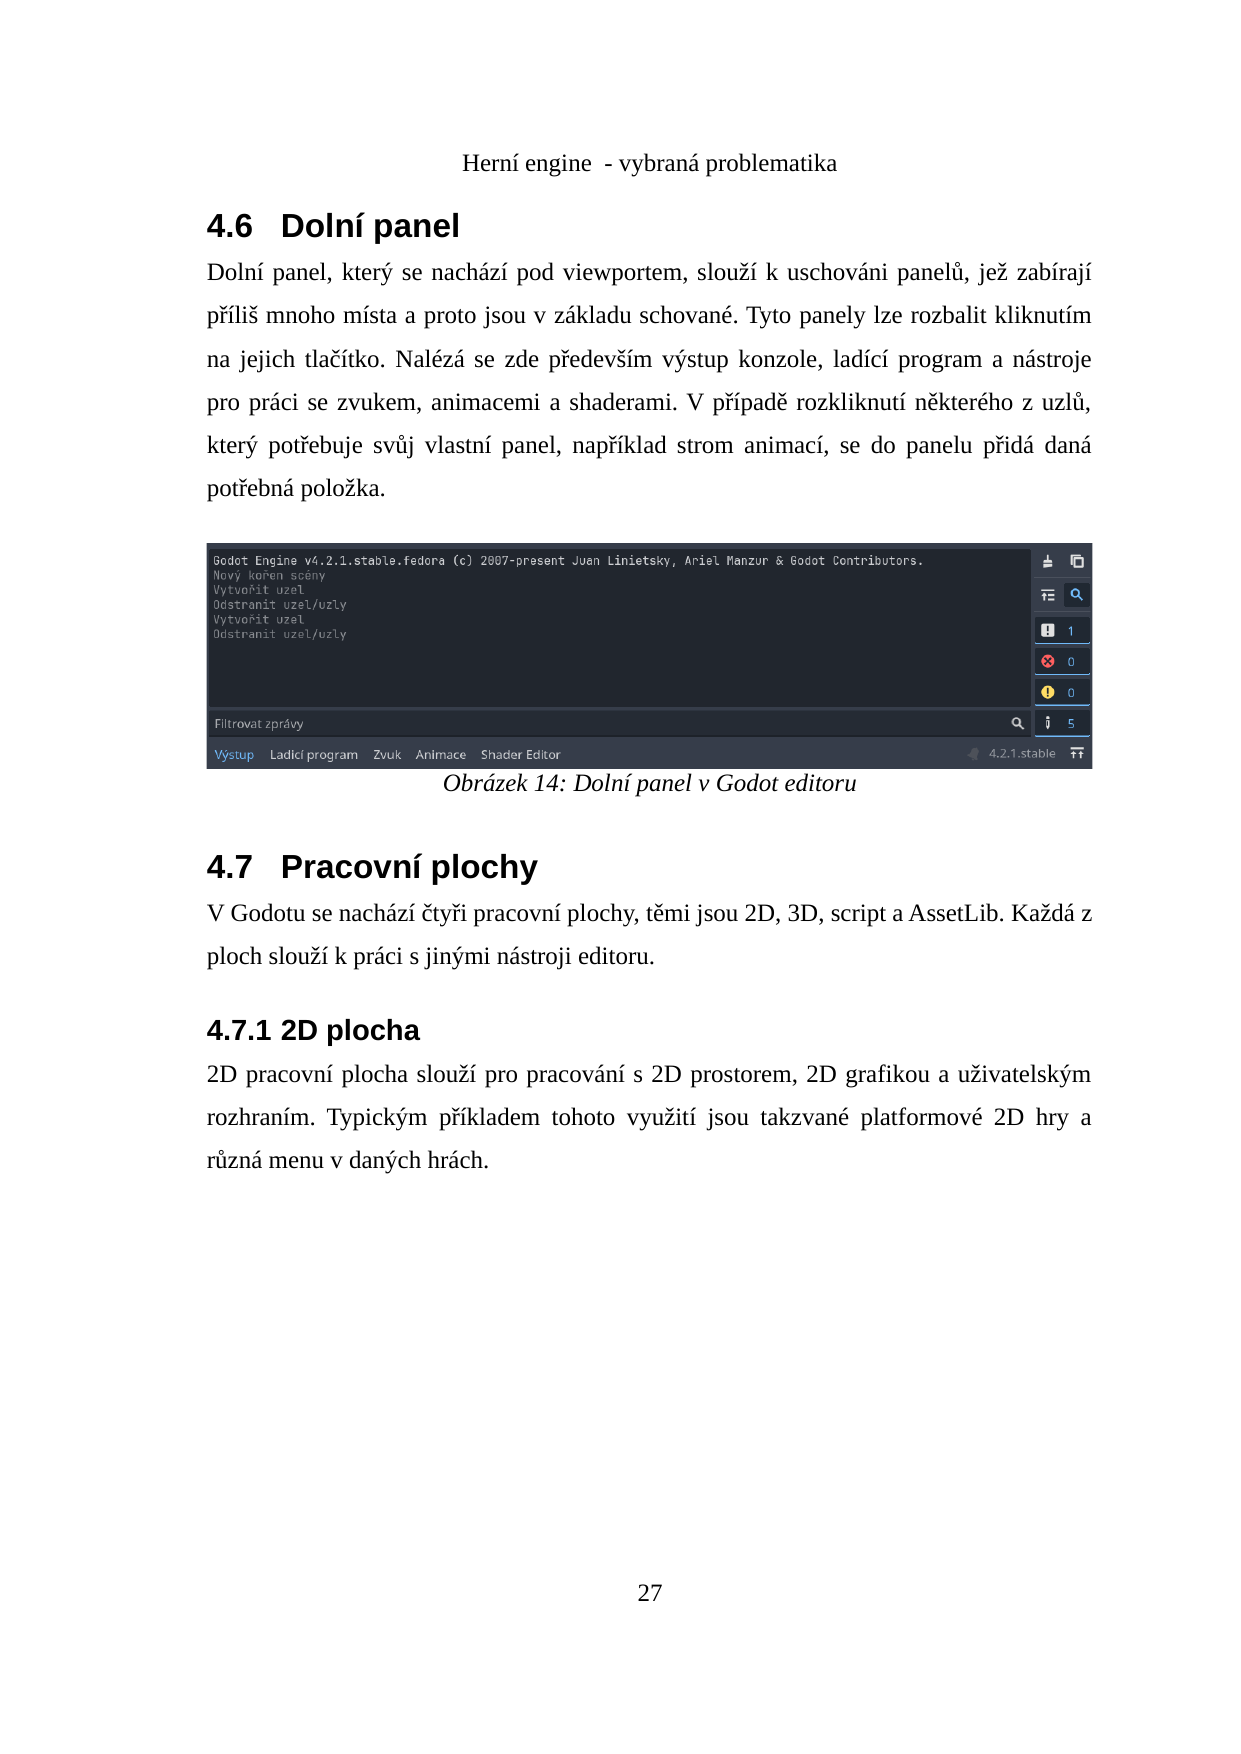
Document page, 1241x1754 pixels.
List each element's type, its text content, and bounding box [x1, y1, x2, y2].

subtitle Pracovní plochy [207, 847, 1093, 885]
subtitle 2D plocha [207, 1013, 1093, 1047]
text V Godotu se nachází čtyři pracovní plochy, těmi jsou 2D, 3D, script a AssetLib. Každá z ploch slouží k práci s jinými nástroji editoru. [207, 898, 1093, 969]
text 2D pracovní plocha slouží pro pracování s 2D prostorem, 2D grafikou a uživatelským rozhraním. Typickým příkladem tohoto využití jsou takzvané platformové 2D hry a různá menu v daných hrách. [207, 1059, 1093, 1174]
text Dolní panel, který se nachází pod viewportem, slouží k uschováni panelů, jež zabírají příliš mnoho místa a proto jsou v základu schované. Tyto panely lze rozbalit kliknutím na jejich tlačítko. Nalézá se zde především výstup konzole, ladící program a nástroje pro práci se zvukem, animacemi a shaderami. V případě rozkliknutí některého z uzlů, který potřebuje svůj vlastní panel, například strom animací, se do panelu přidá daná potřebná položka. [207, 257, 1093, 502]
text Obrázek 14: Dolní panel v Godot editoru [207, 769, 1093, 797]
subtitle Dolní panel [207, 207, 1093, 245]
picture [206, 543, 1093, 769]
